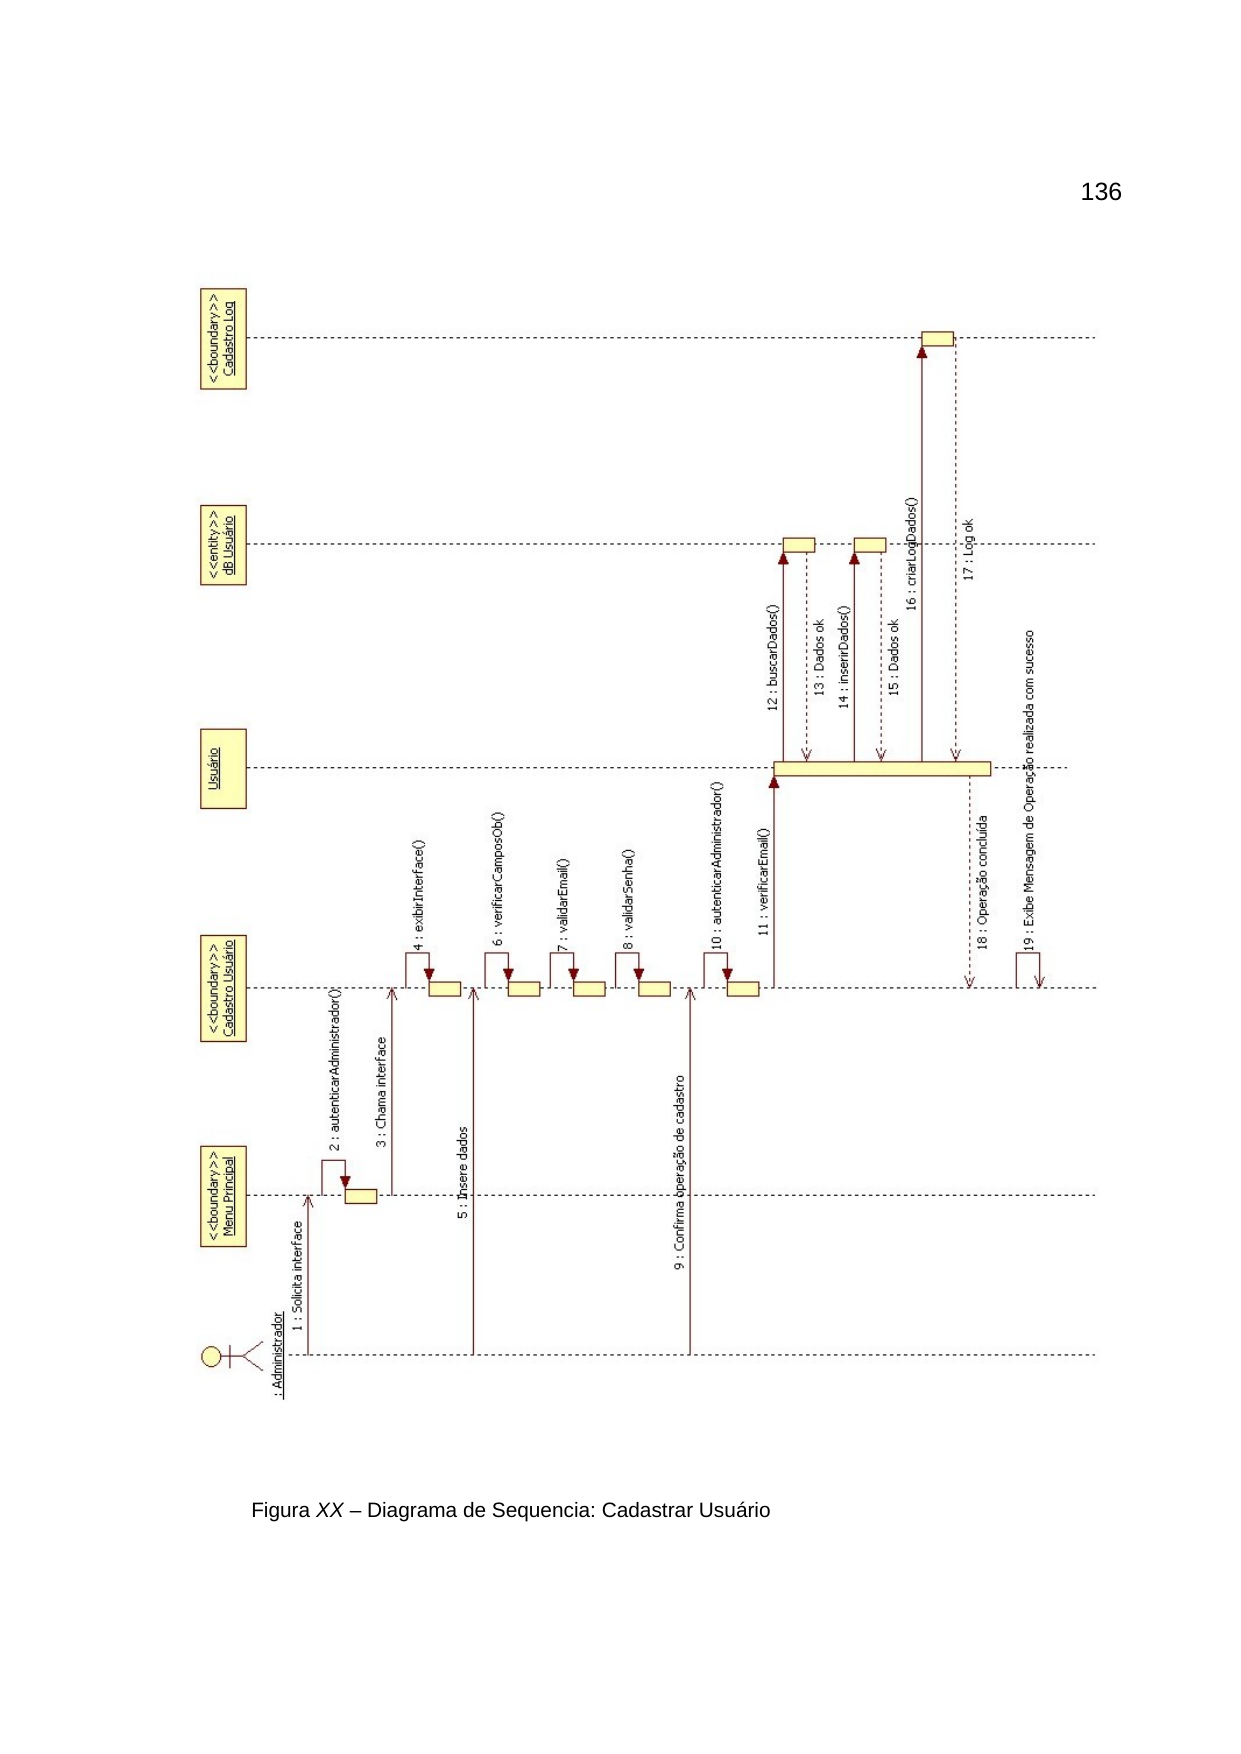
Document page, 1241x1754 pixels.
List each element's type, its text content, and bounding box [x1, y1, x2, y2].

text Figura XX – Diagrama de Sequencia: Cadastrar Usuário [177, 1498, 1122, 1522]
picture [177, 265, 1123, 1429]
